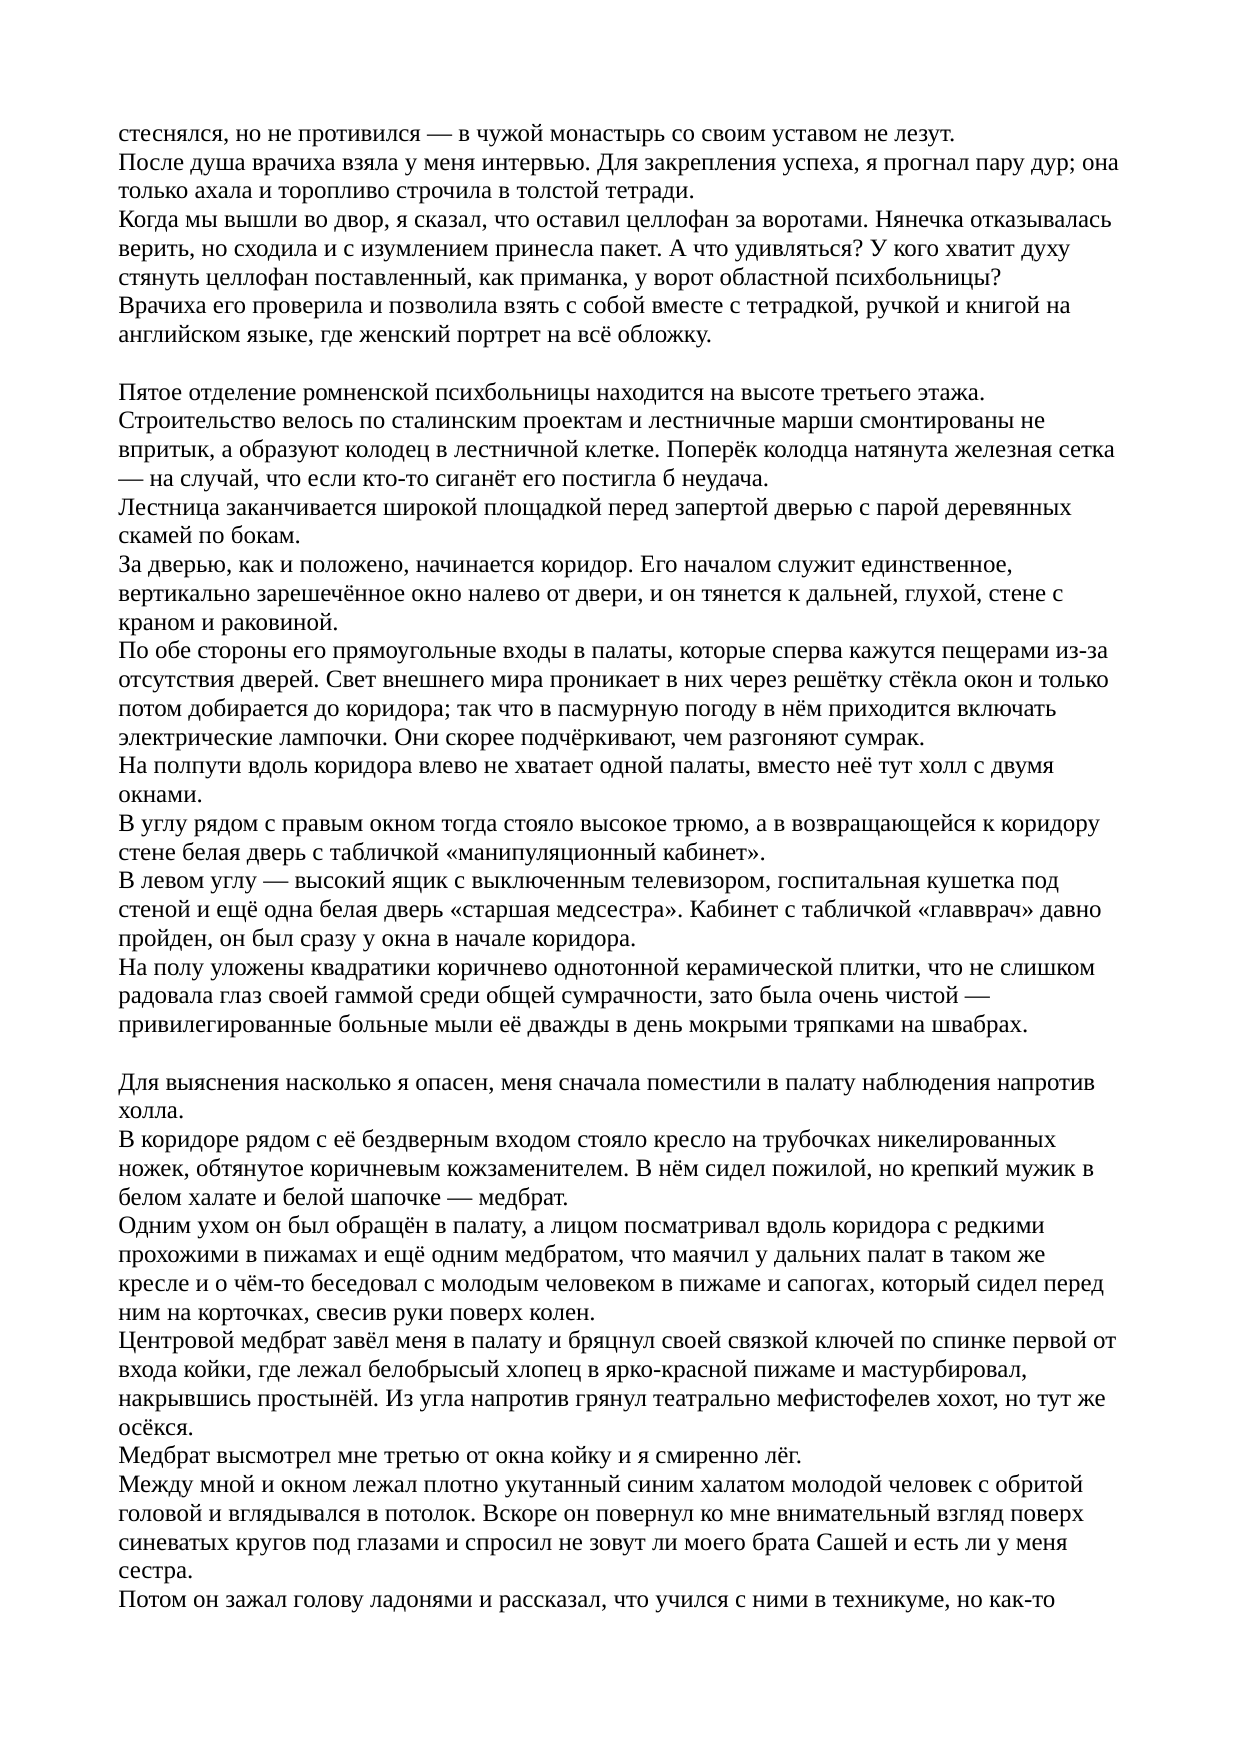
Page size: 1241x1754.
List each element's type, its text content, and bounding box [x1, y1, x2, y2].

text На полпути вдоль коридора влево не хватает одной палаты, вместо неё тут холл с двумя окнами. [118, 751, 1122, 808]
text В коридоре рядом с её бездверным входом стояло кресло на трубочках никелированных ножек, обтянутое коричневым кожзаменителем. В нём сидел пожилой, но крепкий мужик в белом халате и белой шапочке — медбрат. [118, 1124, 1122, 1211]
text Центровой медбрат завёл меня в палату и бряцнул своей связкой ключей по спинке первой от входа койки, где лежал белобрысый хлопец в ярко-красной пижаме и мастурбировал, накрывшись простынёй. Из угла напротив грянул театрально мефистофелев хохот, но тут же осёкся. [118, 1326, 1122, 1441]
text Одним ухом он был обращён в палату, а лицом посматривал вдоль коридора с редкими прохожими в пижамах и ещё одним медбратом, что маячил у дальних палат в таком же кресле и о чём-то беседовал с молодым человеком в пижаме и сапогах, который сидел перед ним на корточках, свесив руки поверх колен. [118, 1211, 1122, 1326]
text Для выяснения насколько я опасен, меня сначала поместили в палату наблюдения напротив холла. [118, 1067, 1122, 1124]
text Когда мы вышли во двор, я сказал, что оставил целлофан за воротами. Нянечка отказывалась верить, но сходила и с изумлением принесла пакет. А что удивляться? У кого хватит духу стянуть целлофан поставленный, как приманка, у ворот областной психбольницы? [118, 204, 1122, 291]
text Потом он зажал голову ладонями и рассказал, что учился с ними в техникуме, но как-то [118, 1584, 1122, 1613]
text Пятое отделение ромненской психбольницы находится на высоте третьего этажа. Строительство велось по сталинским проектам и лестничные марши смонтированы не впритык, а образуют колодец в лестничной клетке. Поперёк колодца натянута железная сетка — на случай, что если кто-то сиганёт его постигла б неудача. [118, 377, 1122, 492]
text На полу уложены квадратики коричнево однотонной керамической плитки, что не слишком радовала глаз своей гаммой среди общей сумрачности, зато была очень чистой — привилегированные больные мыли её дважды в день мокрыми тряпками на швабрах. [118, 952, 1122, 1038]
text За дверью, как и положено, начинается коридор. Его началом служит единственное, вертикально зарешечённое окно налево от двери, и он тянется к дальней, глухой, стене с краном и раковиной. [118, 549, 1122, 636]
text Врачиха его проверила и позволила взять с собой вместе с тетрадкой, ручкой и книгой на английском языке, где женский портрет на всё обложку. [118, 291, 1122, 348]
text После душа врачиха взяла у меня интервью. Для закрепления успеха, я прогнал пару дур; она только ахала и торопливо строчила в толстой тетради. [118, 147, 1122, 204]
text Между мной и окном лежал плотно укутанный синим халатом молодой человек с обритой головой и вглядывался в потолок. Вскоре он повернул ко мне внимательный взгляд поверх синеватых кругов под глазами и спросил не зовут ли моего брата Сашей и есть ли у меня сестра. [118, 1469, 1122, 1584]
text Лестница заканчивается широкой площадкой перед запертой дверью с парой деревянных скамей по бокам. [118, 492, 1122, 549]
text В левом углу — высокий ящик с выключенным телевизором, госпитальная кушетка под стеной и ещё одна белая дверь «старшая медсестра». Кабинет с табличкой «главврач» давно пройден, он был сразу у окна в начале коридора. [118, 866, 1122, 952]
text По обе стороны его прямоугольные входы в палаты, которые сперва кажутся пещерами из-за отсутствия дверей. Свет внешнего мира проникает в них через решётку стёкла окон и только потом добирается до коридора; так что в пасмурную погоду в нём приходится включать электрические лампочки. Они скорее подчёркивают, чем разгоняют сумрак. [118, 636, 1122, 751]
text стеснялся, но не противился — в чужой монастырь со своим уставом не лезут. [118, 118, 1122, 147]
text В углу рядом с правым окном тогда стояло высокое трюмо, а в возвращающейся к коридору стене белая дверь с табличкой «манипуляционный кабинет». [118, 808, 1122, 866]
text Медбрат высмотрел мне третью от окна койку и я смиренно лёг. [118, 1441, 1122, 1469]
